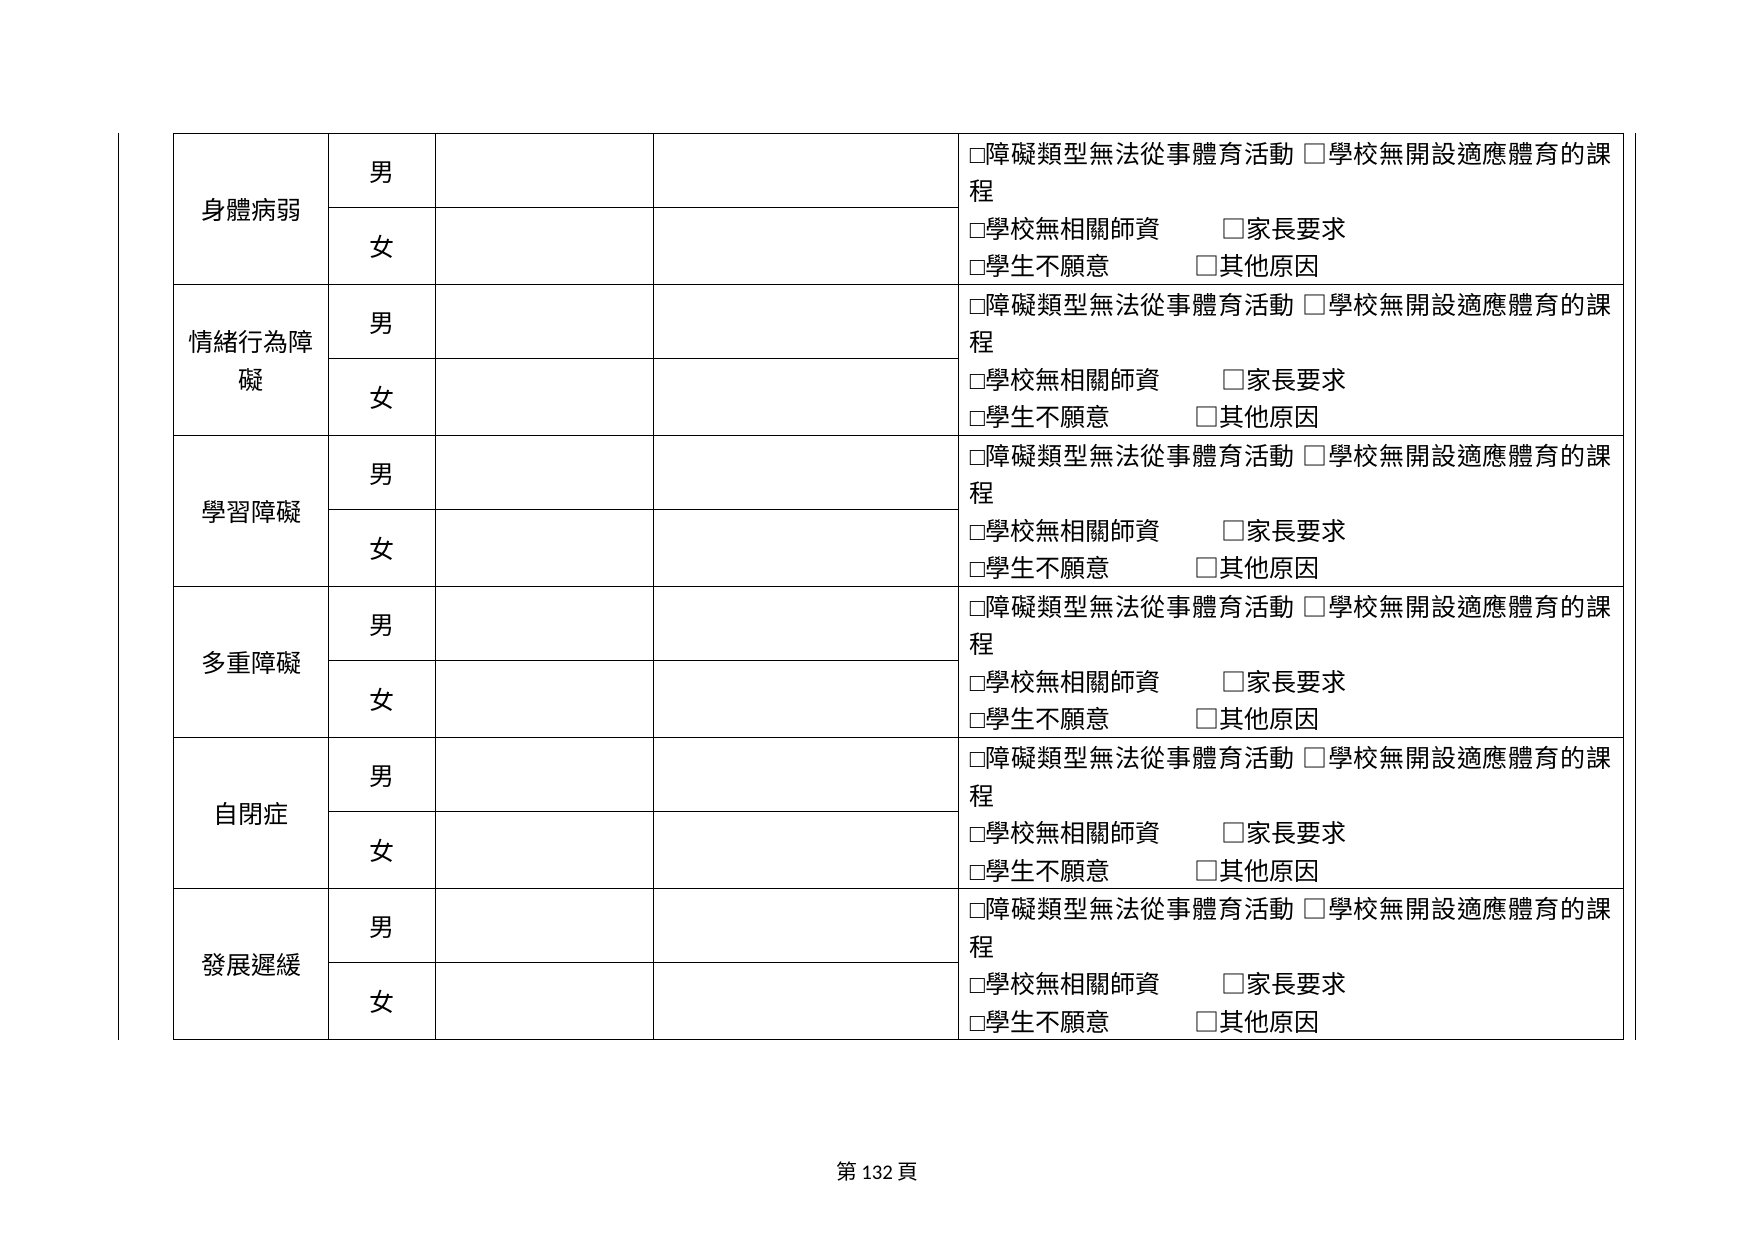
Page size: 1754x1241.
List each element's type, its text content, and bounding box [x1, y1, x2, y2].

table_cell [436, 208, 653, 284]
table_cell 發展遲緩 [174, 889, 328, 1039]
table_cell [654, 208, 958, 284]
table_cell [654, 812, 958, 888]
table_cell [436, 285, 653, 358]
table_cell [436, 889, 653, 962]
table_cell 男 [329, 738, 435, 811]
table_cell 男 [329, 436, 435, 509]
table_cell □障礙類型無法從事體育活動 □學校無開設適應體育的課程 □學校無相關師資 □家長要求 □學生不願意 □其他原因 [959, 738, 1623, 888]
table_cell □障礙類型無法從事體育活動 □學校無開設適應體育的課程 □學校無相關師資 □家長要求 □學生不願意 □其他原因 [959, 285, 1623, 435]
table_cell 自閉症 [174, 738, 328, 888]
table_cell [654, 510, 958, 586]
table_cell [436, 436, 653, 509]
table_cell 男 [329, 889, 435, 962]
table_cell 情緒行為障礙 [174, 285, 328, 435]
table_cell 女 [329, 812, 435, 888]
table_cell □障礙類型無法從事體育活動 □學校無開設適應體育的課程 □學校無相關師資 □家長要求 □學生不願意 □其他原因 [959, 587, 1623, 737]
table_cell □障礙類型無法從事體育活動 □學校無開設適應體育的課程 □學校無相關師資 □家長要求 □學生不願意 □其他原因 [959, 889, 1623, 1039]
table_cell 多重障礙 [174, 587, 328, 737]
table_cell □障礙類型無法從事體育活動 □學校無開設適應體育的課程 □學校無相關師資 □家長要求 □學生不願意 □其他原因 [959, 134, 1623, 284]
table_cell [436, 587, 653, 660]
table_cell [436, 738, 653, 811]
table_cell 女 [329, 510, 435, 586]
table_cell [654, 889, 958, 962]
table_cell 女 [329, 359, 435, 435]
table_cell [654, 738, 958, 811]
table_cell [654, 134, 958, 207]
table_cell [654, 359, 958, 435]
table_cell [654, 285, 958, 358]
table_cell [1624, 133, 1635, 1040]
table_cell [654, 587, 958, 660]
table_cell □障礙類型無法從事體育活動 □學校無開設適應體育的課程 □學校無相關師資 □家長要求 □學生不願意 □其他原因 [959, 436, 1623, 586]
table_cell 女 [329, 661, 435, 737]
table_cell [436, 510, 653, 586]
table_cell 女 [329, 963, 435, 1039]
table_cell [436, 134, 653, 207]
table_cell [654, 436, 958, 509]
table_cell [436, 812, 653, 888]
table_cell [436, 661, 653, 737]
table_cell 身體病弱 [174, 134, 328, 284]
table_cell [436, 359, 653, 435]
table_cell [654, 661, 958, 737]
table_cell 男 [329, 285, 435, 358]
table_cell 男 [329, 587, 435, 660]
table_cell 學習障礙 [174, 436, 328, 586]
table_cell 男 [329, 134, 435, 207]
table_cell 女 [329, 208, 435, 284]
table_cell [436, 963, 653, 1039]
table_cell [119, 133, 173, 1040]
table_cell [654, 963, 958, 1039]
